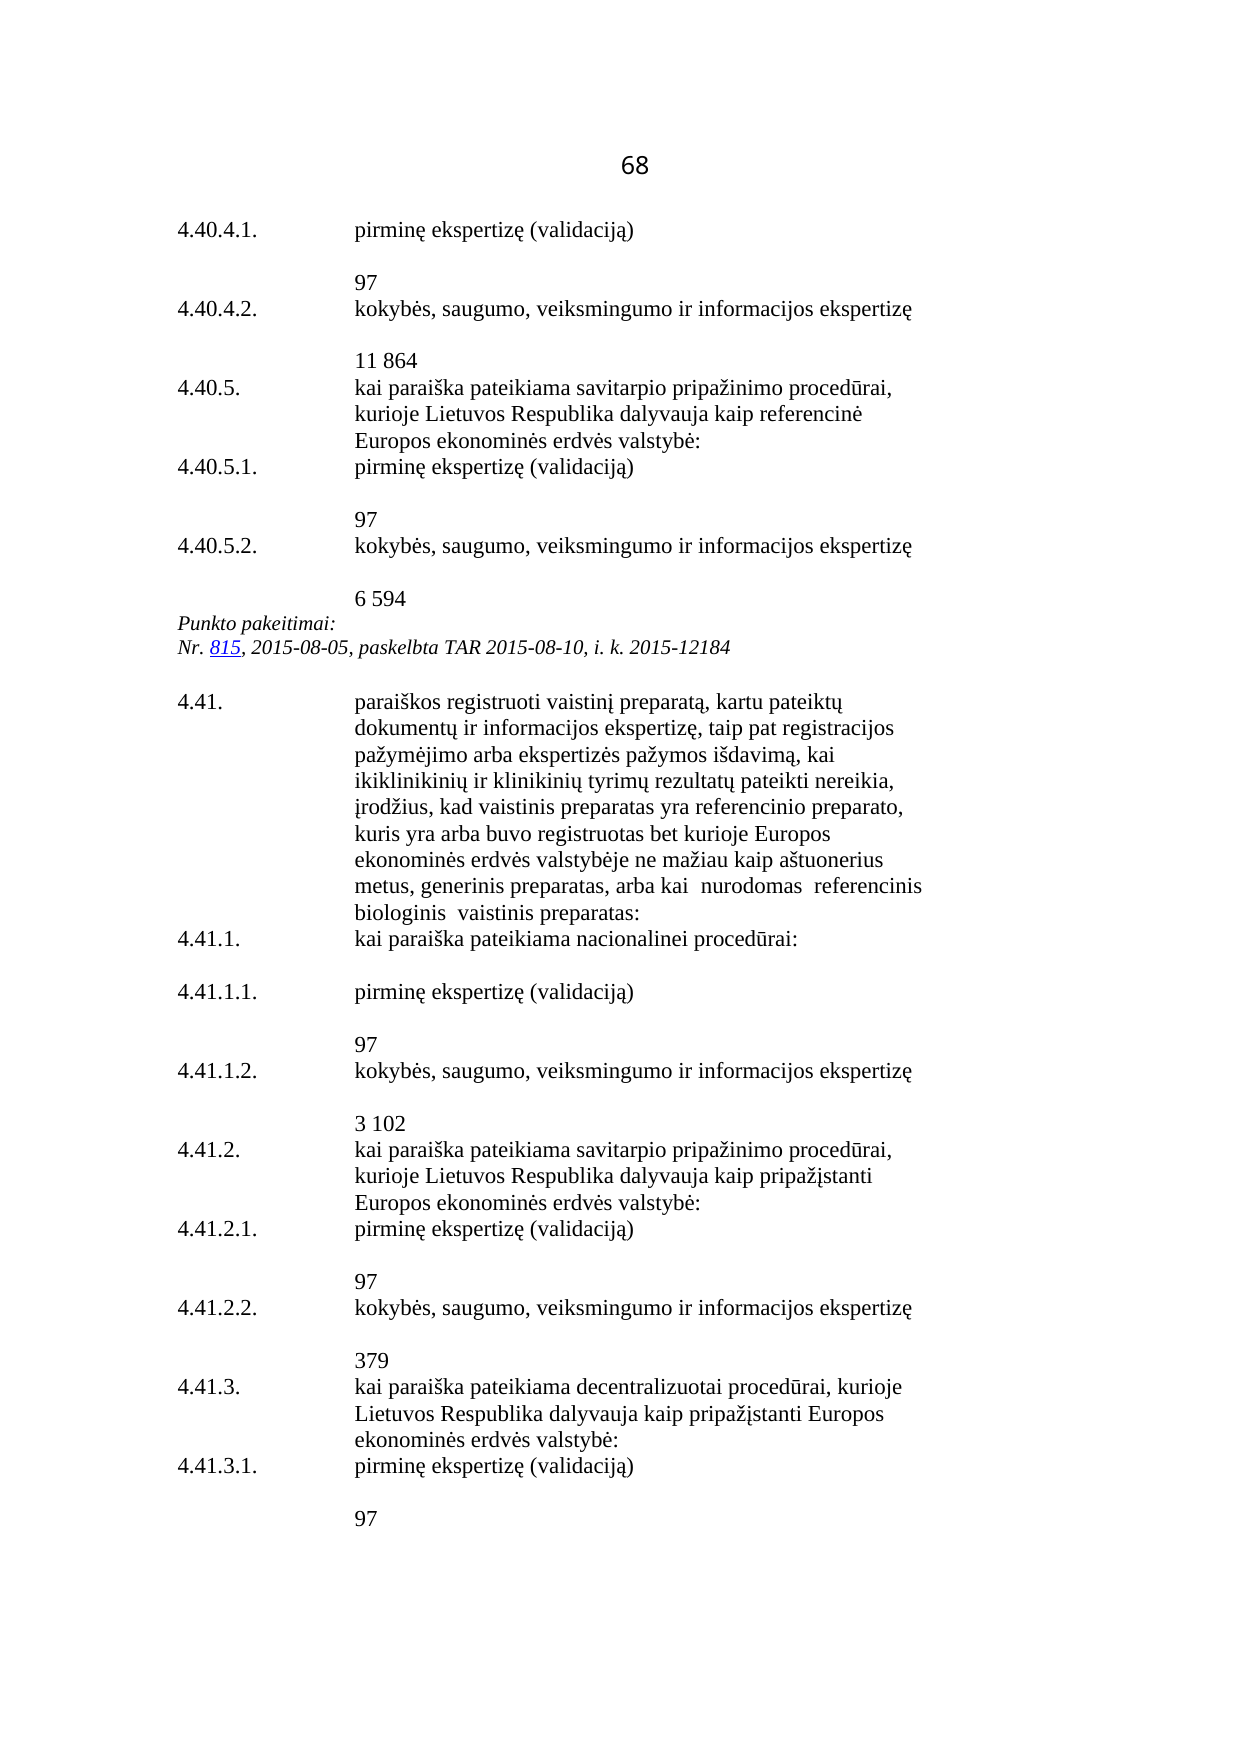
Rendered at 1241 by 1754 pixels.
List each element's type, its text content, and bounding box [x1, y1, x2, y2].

text ekonominės erdvės valstybėje ne mažiau kaip aštuonerius [354, 846, 945, 872]
text įrodžius, kad vaistinis preparatas yra referencinio preparato, [354, 793, 945, 820]
text kuris yra arba buvo registruotas bet kurioje Europos [354, 820, 945, 846]
text biologinis vaistinis preparatas: [354, 899, 945, 925]
text 4.41.2.2. kokybės, saugumo, veiksmingumo ir informacijos ekspertizę 379 [177, 1294, 945, 1373]
text Europos ekonominės erdvės valstybė: [354, 427, 945, 453]
text 4.41.1. kai paraiška pateikiama nacionalinei procedūrai: [177, 925, 945, 978]
text 4.41.2. kai paraiška pateikiama savitarpio pripažinimo procedūrai, [177, 1136, 945, 1162]
text 4.41.2.1. pirminę ekspertizę (validaciją) 97 [177, 1215, 945, 1294]
text 4.41.1.1. pirminę ekspertizę (validaciją) 97 [177, 978, 945, 1057]
text 4.41.1.2. kokybės, saugumo, veiksmingumo ir informacijos ekspertizę 3 102 [177, 1057, 945, 1136]
text Punkto pakeitimai: [177, 611, 1093, 635]
text Nr. 815, 2015-08-05, paskelbta TAR 2015-08-10, i. k. 2015-12184 [177, 635, 1093, 659]
text Europos ekonominės erdvės valstybė: [354, 1189, 945, 1215]
text metus, generinis preparatas, arba kai nurodomas referencinis [354, 872, 945, 899]
text pažymėjimo arba ekspertizės pažymos išdavimą, kai [354, 741, 945, 767]
text dokumentų ir informacijos ekspertizę, taip pat registracijos [354, 714, 945, 741]
text 4.40.5.1. pirminę ekspertizę (validaciją) 97 [177, 453, 945, 532]
text 4.40.5. kai paraiška pateikiama savitarpio pripažinimo procedūrai, [177, 374, 945, 400]
text kurioje Lietuvos Respublika dalyvauja kaip pripažįstanti [354, 1162, 945, 1189]
text 4.41. paraiškos registruoti vaistinį preparatą, kartu pateiktų [177, 688, 945, 714]
text Lietuvos Respublika dalyvauja kaip pripažįstanti Europos [354, 1399, 945, 1426]
text 4.41.3.1. pirminę ekspertizę (validaciją) 97 [177, 1452, 945, 1531]
text kurioje Lietuvos Respublika dalyvauja kaip referencinė [354, 400, 945, 427]
text ikiklinikinių ir klinikinių tyrimų rezultatų pateikti nereikia, [354, 767, 945, 793]
text ekonominės erdvės valstybė: [354, 1426, 945, 1452]
text 4.40.4.1. pirminę ekspertizę (validaciją) 97 [177, 216, 945, 295]
text 4.40.4.2. kokybės, saugumo, veiksmingumo ir informacijos ekspertizę 11 864 [177, 295, 945, 374]
text 4.41.3. kai paraiška pateikiama decentralizuotai procedūrai, kurioje [177, 1373, 945, 1399]
text 4.40.5.2. kokybės, saugumo, veiksmingumo ir informacijos ekspertizę 6 594 [177, 532, 945, 611]
